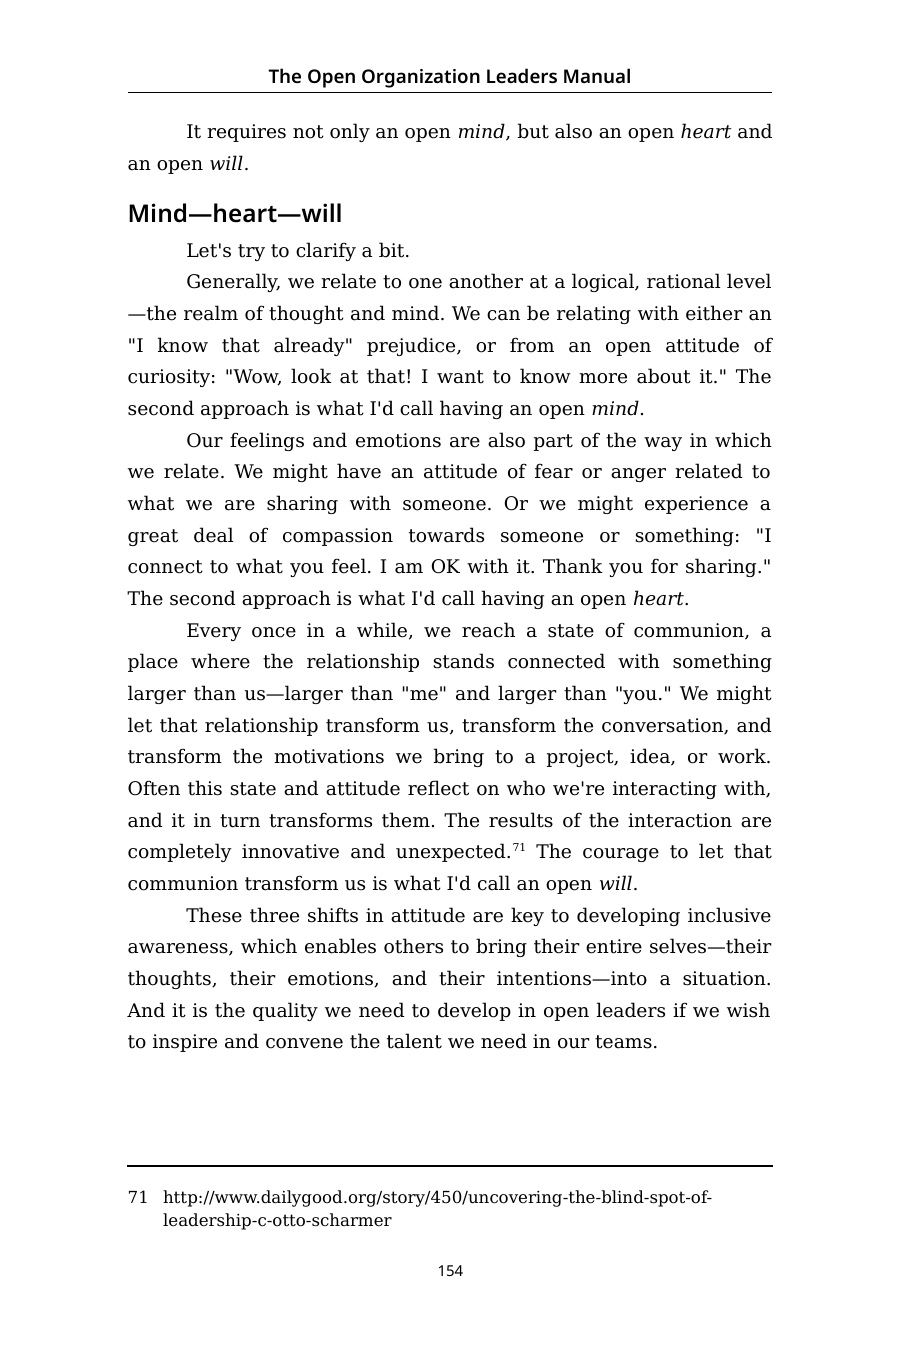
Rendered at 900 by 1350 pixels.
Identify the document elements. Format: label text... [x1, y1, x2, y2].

text http://www.dailygood.org/story/450/uncovering-the-blind-spot-of-leadership-c-otto-scharmer [127, 1188, 772, 1230]
text These three shifts in attitude are key to developing inclusive awareness, which enables others to bring their entire selves—their thoughts, their emotions, and their intentions—into a situation. And it is the quality we need to develop in open leaders if we wish to inspire and convene the talent we need in our teams. [127, 905, 772, 1053]
text It requires not only an open mind, but also an open heart and an open will. [127, 121, 772, 175]
subtitle Mind—heart—will [127, 200, 772, 228]
text Every once in a while, we reach a state of communion, a place where the relationship stands connected with something larger than us—larger than "me" and larger than "you." We might let that relationship transform us, transform the conversation, and transform the motivations we bring to a project, idea, or work. Often this state and attitude reflect on who we're interacting with, and it in turn transforms them. The results of the interaction are completely innovative and unexpected. The courage to let that communion transform us is what I'd call an open will. [127, 620, 772, 895]
text Let's try to clarify a bit. [127, 240, 772, 262]
text Generally, we relate to one another at a logical, rational level—the realm of thought and mind. We can be relating with either an "I know that already" prejudice, or from an open attitude of curiosity: "Wow, look at that! I want to know more about it." The second approach is what I'd call having an open mind. [127, 272, 772, 420]
text Our feelings and emotions are also part of the way in which we relate. We might have an attitude of fear or anger related to what we are sharing with someone. Or we might experience a great deal of compassion towards someone or something: "I connect to what you feel. I am OK with it. Thank you for sharing." The second approach is what I'd call having an open heart. [127, 430, 772, 610]
